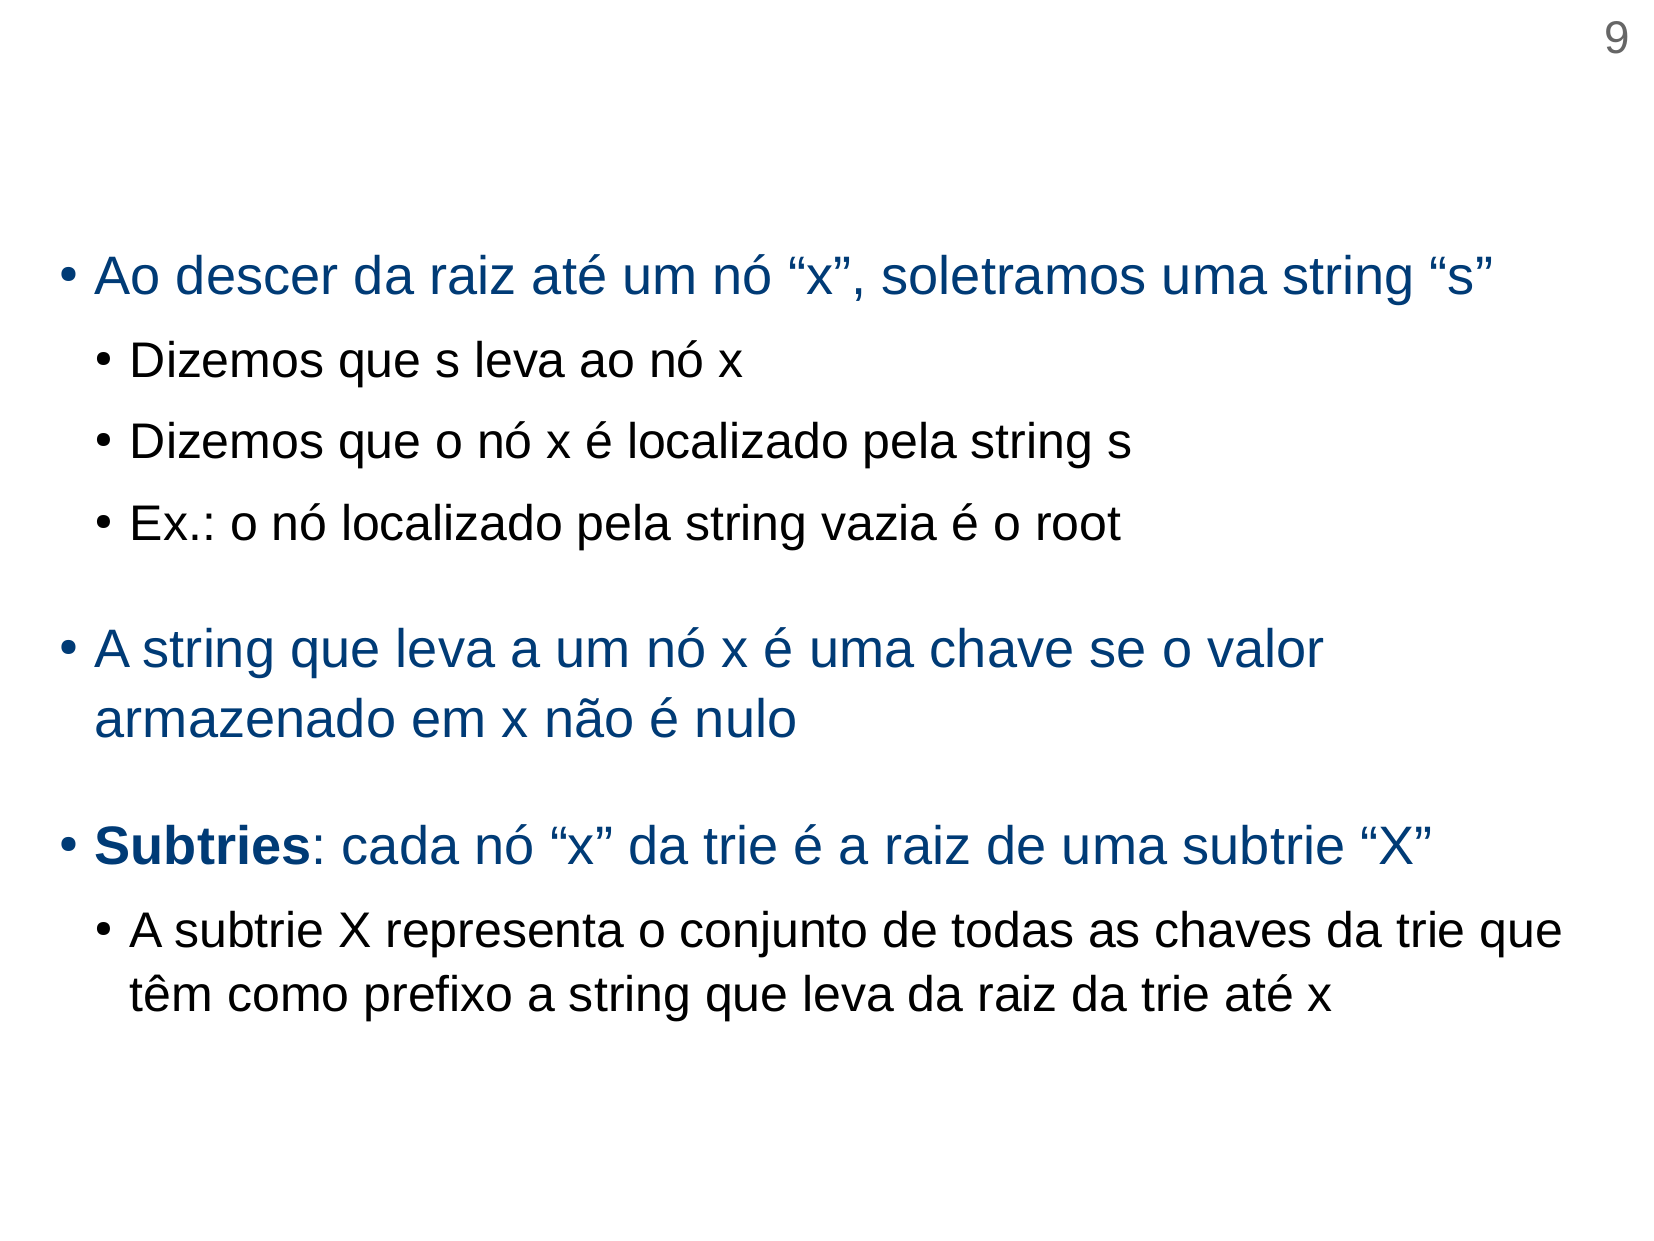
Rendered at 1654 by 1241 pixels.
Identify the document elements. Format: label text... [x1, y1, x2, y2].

list Ao descer da raiz até um nó “x”, soletramos uma string “s” Dizemos que s leva ao nó x Dizemos que o nó x é localizado pela string s Ex.: o nó localizado pela string vazia é o root A string que leva a um nó x é uma chave se o valor armazenado em x não é nulo Subtries: cada nó “x” da trie é a raiz de uma subtrie “X” A subtrie X representa o conjunto de todas as chaves da trie que têm como prefixo a string que leva da raiz da trie até x [59, 236, 1595, 1211]
